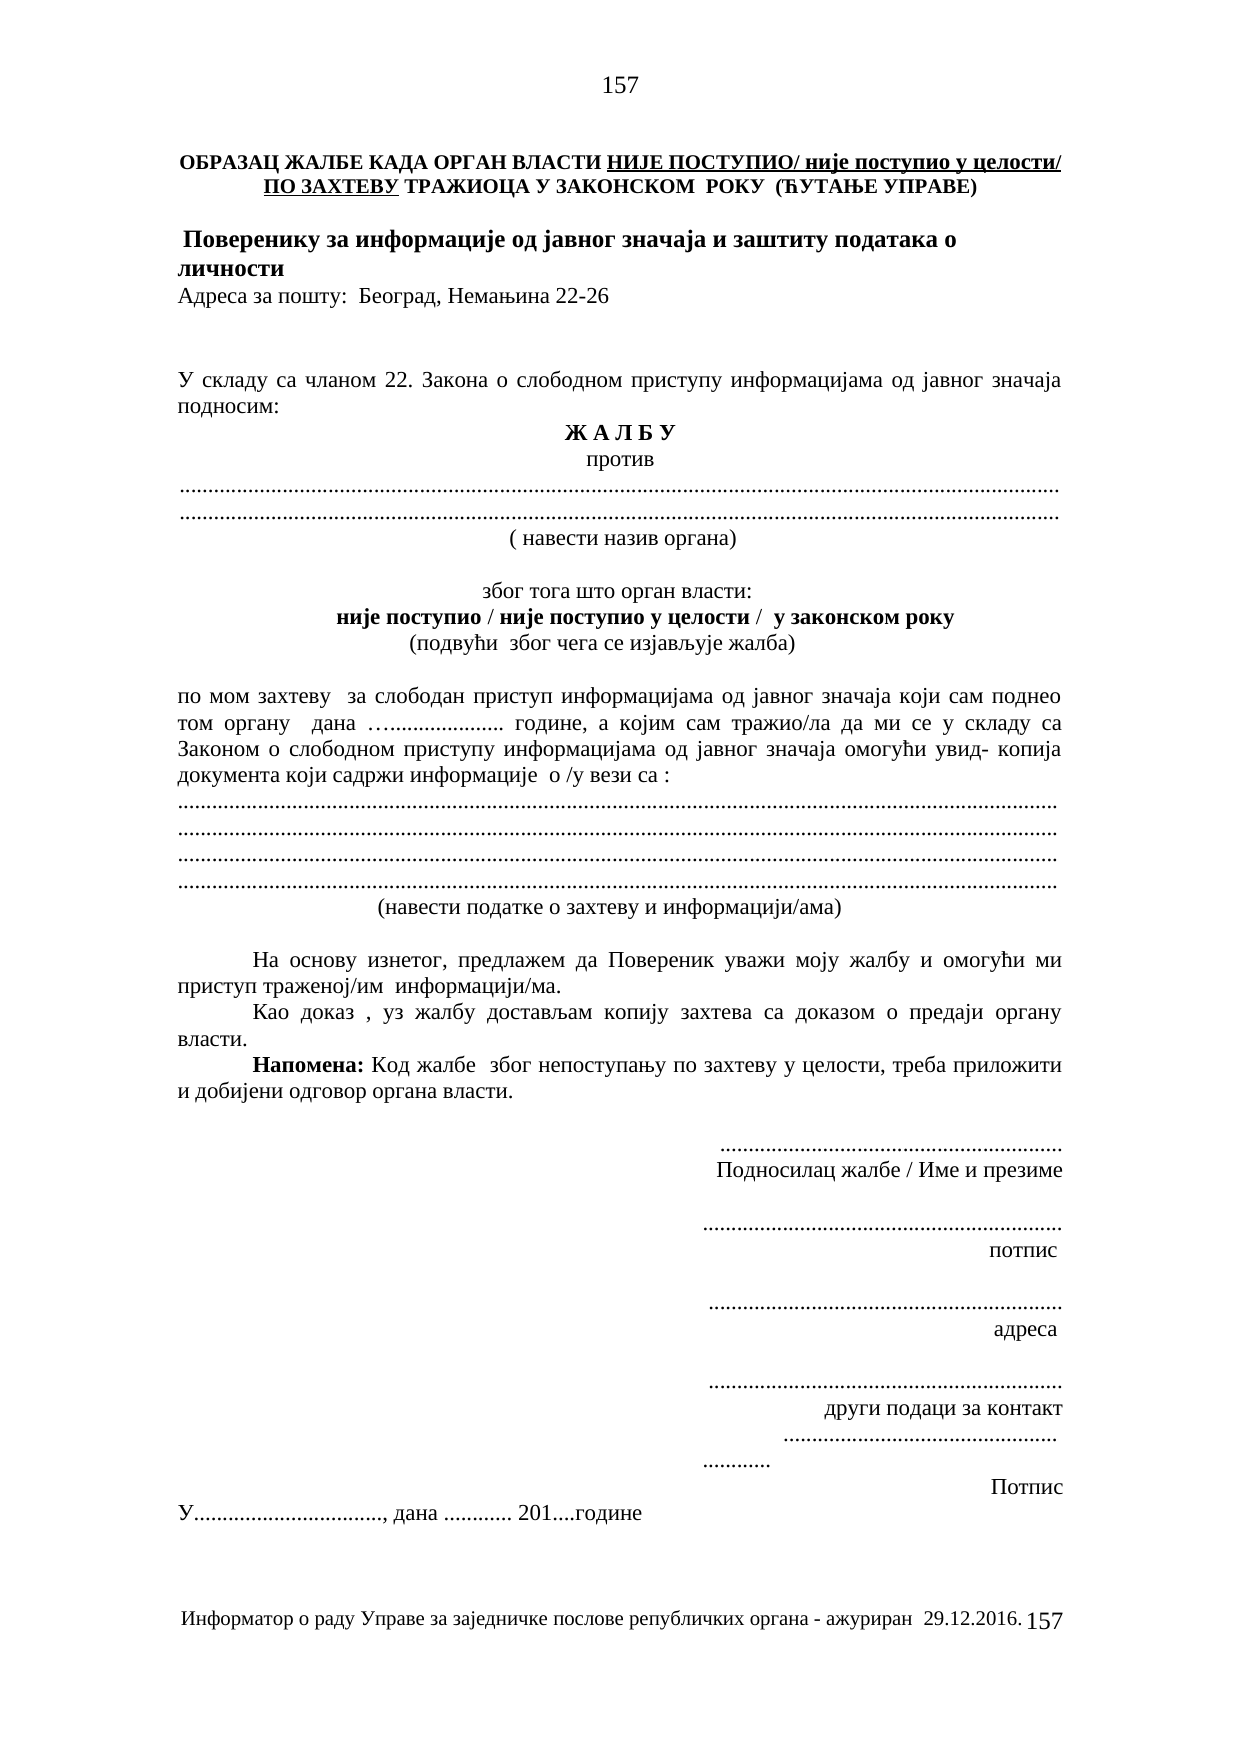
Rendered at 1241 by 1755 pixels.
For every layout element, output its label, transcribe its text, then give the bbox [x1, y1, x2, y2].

text (навести податке о захтеву и информацији/ама) [177, 893, 1063, 919]
text против [177, 445, 1063, 471]
text На основу изнетог, предлажем да Повереник уважи моју жалбу и омогући ми приступ траженој/им информацији/ма. [177, 946, 1063, 998]
text .............................................................. други подаци за контакт [302, 1367, 1063, 1420]
text У................................., дана ............ 201....године [177, 1499, 1063, 1526]
text ............................................................ [177, 1420, 1063, 1473]
text .......................................................................................................................................................... [177, 788, 1063, 814]
text ОБРАЗАЦ ЖАЛБЕ КАДА ОРГАН ВЛАСТИ НИЈЕ ПОСТУПИО/ није поступио у целости/ ПО ЗАХТЕВУ ТРАЖИОЦА У ЗАКОНСКОМ РОКУ (ЋУТАЊЕ УПРАВЕ) [177, 148, 1063, 198]
text ............................................................ [702, 1130, 1063, 1157]
text .............................................................. адреса [302, 1288, 1063, 1341]
text .......................................................................................................................................................... [177, 867, 1063, 893]
text није поступио / није поступио у целости / у законском року [227, 603, 1063, 629]
text Напомена: Код жалбе због непоступању по захтеву у целости, треба приложити и добијени одговор органа власти. [177, 1051, 1063, 1104]
text ( навести назив органа) [177, 524, 1063, 550]
text (подвући због чега се изјављује жалба) [215, 629, 1063, 656]
text .......................................................................................................................................................... [177, 471, 1063, 498]
text У складу са чланом 22. Закона о слободном приступу информацијама од јавног значаја подносим: [177, 366, 1063, 419]
text Подносилац жалбе / Име и презиме [702, 1157, 1063, 1183]
text Као доказ , уз жалбу достављам копију захтева са доказом о предаји органу власти. [177, 998, 1063, 1051]
text Потпис [702, 1473, 1063, 1499]
text .......................................................................................................................................................... [177, 840, 1063, 867]
text .......................................................................................................................................................... [177, 814, 1063, 840]
text .......................................................................................................................................................... [177, 498, 1063, 524]
text Адреса за пошту: Београд, Немањина 22-26 [177, 282, 1063, 308]
text ............................................................... потпис [702, 1209, 1063, 1262]
text Ж А Л Б У [177, 419, 1063, 445]
text због тога што орган власти: [177, 577, 1063, 603]
text Повереникy за информације од јавног значаја и заштиту података о личности [177, 224, 1063, 282]
text по мом захтеву за слободан приступ информацијама од јавног значаја који сам поднео том органу дана ….................... године, а којим сам тражио/ла да ми се у складу са Законом о слободном приступу информацијама од јавног значаја омогући увид- копија документа који садржи информације о /у вези са : [177, 682, 1063, 788]
